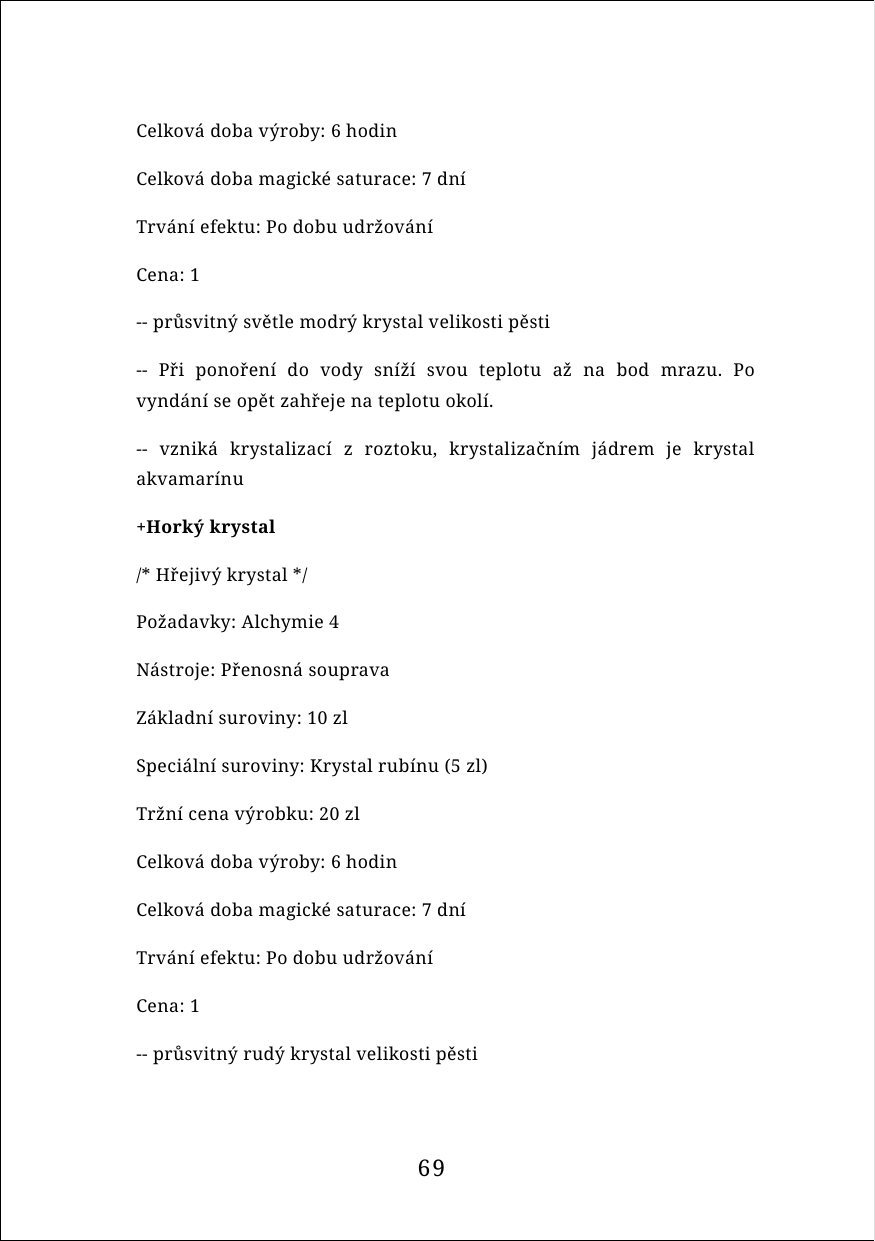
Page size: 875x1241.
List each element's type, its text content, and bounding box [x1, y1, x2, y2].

text Celková doba magické saturace: 7 dní [136, 897, 756, 922]
text -- Při ponoření do vody sníží svou teplotu až na bod mrazu. Po vyndání se opět zahřeje na teplotu okolí. [136, 358, 756, 412]
text -- průsvitný světle modrý krystal velikosti pěsti [136, 310, 756, 334]
text Nástroje: Přenosná souprava [136, 658, 756, 682]
text /* Hřejivý krystal */ [136, 562, 756, 586]
text Cena: 1 [136, 262, 756, 286]
text -- vzniká krystalizací z roztoku, krystalizačním jádrem je krystal akvamarínu [136, 436, 756, 490]
text Cena: 1 [136, 993, 756, 1017]
text Celková doba magické saturace: 7 dní [136, 166, 756, 190]
text Základní suroviny: 10 zl [136, 706, 756, 730]
text Celková doba výroby: 6 hodin [136, 118, 756, 142]
text Trvání efektu: Po dobu udržování [136, 945, 756, 969]
text Trvání efektu: Po dobu udržování [136, 214, 756, 238]
text -- průsvitný rudý krystal velikosti pěsti [136, 1041, 756, 1065]
text +Horký krystal [136, 514, 756, 538]
text Celková doba výroby: 6 hodin [136, 849, 756, 874]
text Speciální suroviny: Krystal rubínu (5 zl) [136, 754, 756, 778]
text Požadavky: Alchymie 4 [136, 610, 756, 634]
text Tržní cena výrobku: 20 zl [136, 802, 756, 826]
